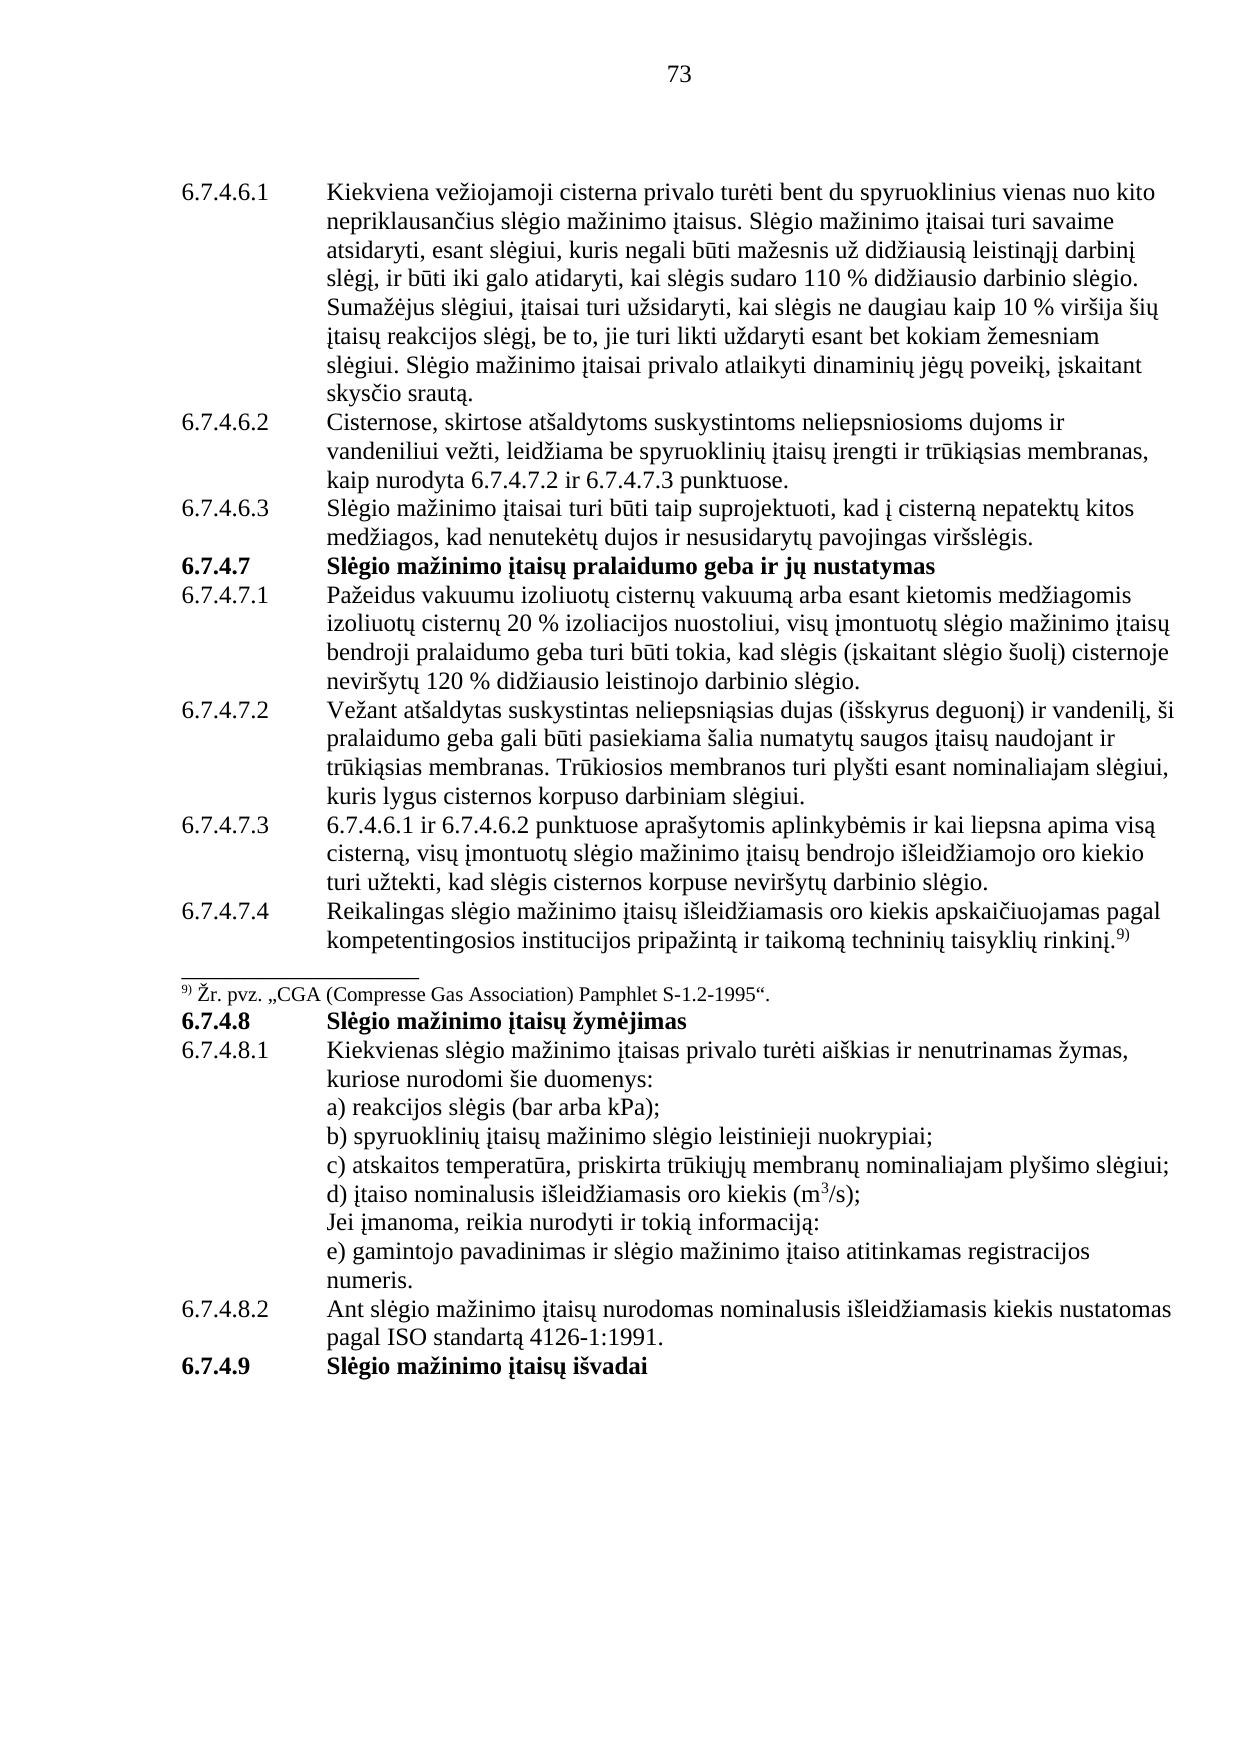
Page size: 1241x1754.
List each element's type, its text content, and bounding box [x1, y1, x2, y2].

table_cell 6.7.4.6.1 [177, 177, 322, 407]
table_cell [318, 1121, 322, 1150]
table_cell 6.7.4.8.1 [177, 1035, 322, 1092]
table_cell [177, 1150, 181, 1179]
table_cell 6.7.4.8.2 [177, 1294, 322, 1351]
table_cell 6.7.4.7.2 [177, 695, 322, 810]
table_cell 6.7.4.6.3 [177, 494, 322, 551]
table_cell [318, 1208, 322, 1236]
table_cell 6.7.4.6.2 [177, 407, 322, 493]
table_cell 6.7.4.7.4 [177, 896, 322, 953]
table_cell [177, 1179, 181, 1207]
table_cell [318, 1150, 322, 1179]
table_cell [177, 1208, 181, 1236]
table_cell 6.7.4.7.3 [177, 810, 322, 896]
table_cell [177, 1093, 181, 1121]
table_cell [177, 1236, 322, 1294]
table_cell 6.7.4.7.1 [177, 580, 322, 695]
table_cell [318, 1179, 322, 1207]
table_cell [177, 1121, 181, 1150]
table_cell [318, 1093, 322, 1121]
